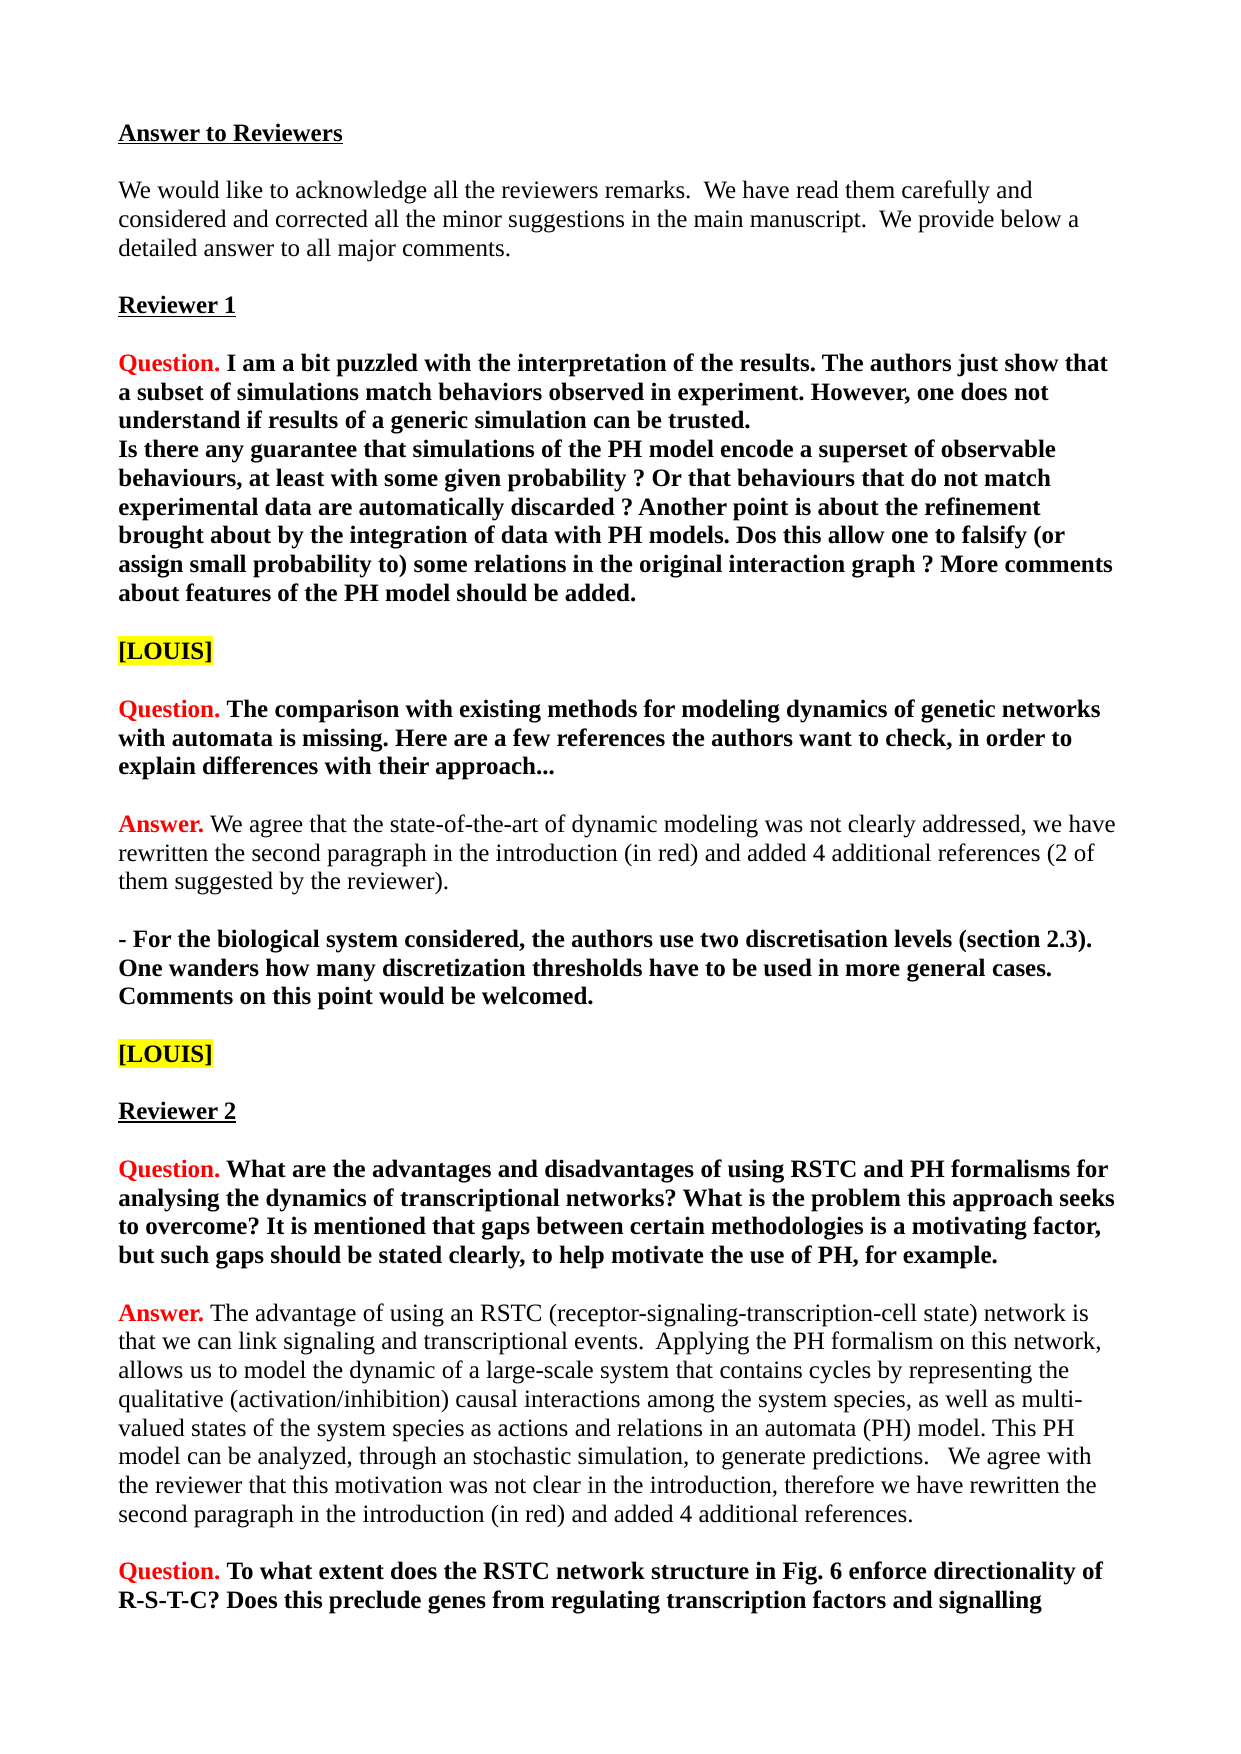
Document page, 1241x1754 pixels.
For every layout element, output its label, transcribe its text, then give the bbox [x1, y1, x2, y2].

text Answer to Reviewers [118, 118, 1122, 147]
text [LOUIS] [118, 636, 1122, 665]
text Question. What are the advantages and disadvantages of using RSTC and PH formalisms for analysing the dynamics of transcriptional networks? What is the problem this approach seeks to overcome? It is mentioned that gaps between certain methodologies is a motivating factor, but such gaps should be stated clearly, to help motivate the use of PH, for example. [118, 1154, 1122, 1269]
text Answer. The advantage of using an RSTC (receptor-signaling-transcription-cell state) network is that we can link signaling and transcriptional events. Applying the PH formalism on this network, allows us to model the dynamic of a large-scale system that contains cycles by representing the qualitative (activation/inhibition) causal interactions among the system species, as well as multi-valued states of the system species as actions and relations in an automata (PH) model. This PH model can be analyzed, through an stochastic simulation, to generate predictions. We agree with the reviewer that this motivation was not clear in the introduction, therefore we have rewritten the second paragraph in the introduction (in red) and added 4 additional references. [118, 1298, 1122, 1528]
text Answer. We agree that the state-of-the-art of dynamic modeling was not clearly addressed, we have rewritten the second paragraph in the introduction (in red) and added 4 additional references (2 of them suggested by the reviewer). [118, 809, 1122, 895]
text Question. I am a bit puzzled with the interpretation of the results. The authors just show that a subset of simulations match behaviors observed in experiment. However, one does not understand if results of a generic simulation can be trusted. [118, 348, 1122, 434]
text We would like to acknowledge all the reviewers remarks. We have read them carefully and considered and corrected all the minor suggestions in the main manuscript. We provide below a detailed answer to all major comments. [118, 176, 1122, 262]
text Question. To what extent does the RSTC network structure in Fig. 6 enforce directionality of R-S-T-C? Does this preclude genes from regulating transcription factors and signalling [118, 1556, 1122, 1614]
text Reviewer 1 [118, 291, 1122, 319]
text - For the biological system considered, the authors use two discretisation levels (section 2.3). One wanders how many discretization thresholds have to be used in more general cases. Comments on this point would be welcomed. [118, 924, 1122, 1010]
text Question. The comparison with existing methods for modeling dynamics of genetic networks with automata is missing. Here are a few references the authors want to check, in order to explain differences with their approach... [118, 694, 1122, 780]
text Reviewer 2 [118, 1096, 1122, 1125]
text Is there any guarantee that simulations of the PH model encode a superset of observable behaviours, at least with some given probability ? Or that behaviours that do not match experimental data are automatically discarded ? Another point is about the refinement brought about by the integration of data with PH models. Dos this allow one to falsify (or assign small probability to) some relations in the original interaction graph ? More comments about features of the PH model should be added. [118, 434, 1122, 607]
text [LOUIS] [118, 1039, 1122, 1068]
